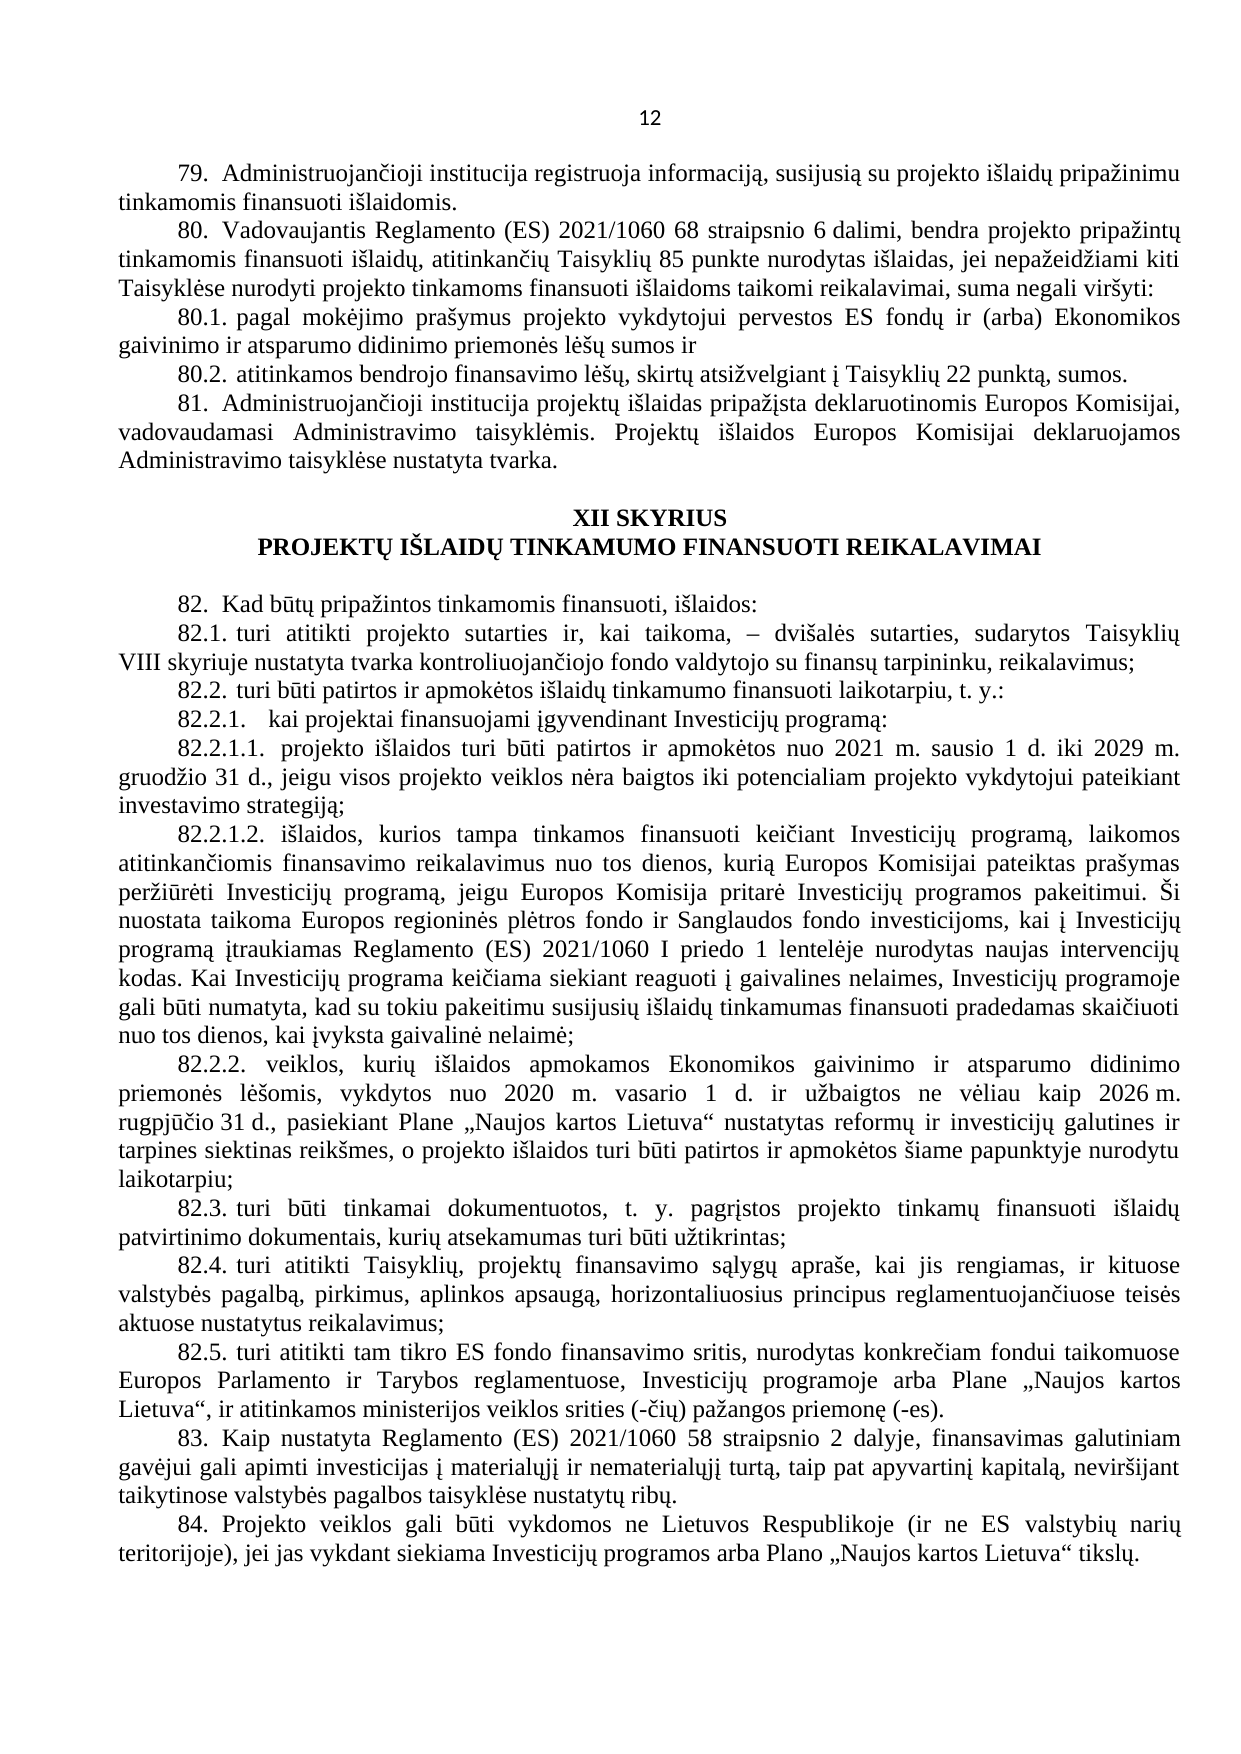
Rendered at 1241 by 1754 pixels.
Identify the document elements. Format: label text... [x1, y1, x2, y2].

text 82.1. turi atitikti projekto sutarties ir, kai taikoma, – dvišalės sutarties, sudarytos Taisyklių VIII skyriuje nustatyta tvarka kontroliuojančiojo fondo valdytojo su finansų tarpininku, reikalavimus; [118, 618, 1181, 675]
text 79. Administruojančioji institucija registruoja informaciją, susijusią su projekto išlaidų pripažinimu tinkamomis finansuoti išlaidomis. [118, 158, 1181, 215]
text 82.2.2. veiklos, kurių išlaidos apmokamos Ekonomikos gaivinimo ir atsparumo didinimo priemonės lėšomis, vykdytos nuo 2020 m. vasario 1 d. ir užbaigtos ne vėliau kaip 2026 m. rugpjūčio 31 d., pasiekiant Plane „Naujos kartos Lietuva“ nustatytas reformų ir investicijų galutines ir tarpines siektinas reikšmes, o projekto išlaidos turi būti patirtos ir apmokėtos šiame papunktyje nurodytu laikotarpiu; [118, 1049, 1181, 1193]
text PROJEKTŲ IŠLAIDŲ TINKAMUMO FINANSUOTI REIKALAVIMAI [118, 532, 1181, 560]
text 81. Administruojančioji institucija projektų išlaidas pripažįsta deklaruotinomis Europos Komisijai, vadovaudamasi Administravimo taisyklėmis. Projektų išlaidos Europos Komisijai deklaruojamos Administravimo taisyklėse nustatyta tvarka. [118, 388, 1181, 474]
text 84. Projekto veiklos gali būti vykdomos ne Lietuvos Respublikoje (ir ne ES valstybių narių teritorijoje), jei jas vykdant siekiama Investicijų programos arba Plano „Naujos kartos Lietuva“ tikslų. [118, 1509, 1181, 1567]
text 83. Kaip nustatyta Reglamento (ES) 2021/1060 58 straipsnio 2 dalyje, finansavimas galutiniam gavėjui gali apimti investicijas į materialųjį ir nematerialųjį turtą, taip pat apyvartinį kapitalą, neviršijant taikytinose valstybės pagalbos taisyklėse nustatytų ribų. [118, 1423, 1181, 1509]
text 82.4. turi atitikti Taisyklių, projektų finansavimo sąlygų apraše, kai jis rengiamas, ir kituose valstybės pagalbą, pirkimus, aplinkos apsaugą, horizontaliuosius principus reglamentuojančiuose teisės aktuose nustatytus reikalavimus; [118, 1250, 1181, 1337]
text 82.2.1.2. išlaidos, kurios tampa tinkamos finansuoti keičiant Investicijų programą, laikomos atitinkančiomis finansavimo reikalavimus nuo tos dienos, kurią Europos Komisijai pateiktas prašymas peržiūrėti Investicijų programą, jeigu Europos Komisija pritarė Investicijų programos pakeitimui. Ši nuostata taikoma Europos regioninės plėtros fondo ir Sanglaudos fondo investicijoms, kai į Investicijų programą įtraukiamas Reglamento (ES) 2021/1060 I priedo 1 lentelėje nurodytas naujas intervencijų kodas. Kai Investicijų programa keičiama siekiant reaguoti į gaivalines nelaimes, Investicijų programoje gali būti numatyta, kad su tokiu pakeitimu susijusių išlaidų tinkamumas finansuoti pradedamas skaičiuoti nuo tos dienos, kai įvyksta gaivalinė nelaimė; [118, 819, 1181, 1049]
text 82.3. turi būti tinkamai dokumentuotos, t. y. pagrįstos projekto tinkamų finansuoti išlaidų patvirtinimo dokumentais, kurių atsekamumas turi būti užtikrintas; [118, 1193, 1181, 1250]
text 82.2. turi būti patirtos ir apmokėtos išlaidų tinkamumo finansuoti laikotarpiu, t. y.: [118, 675, 1181, 704]
text 82.2.1.1. projekto išlaidos turi būti patirtos ir apmokėtos nuo 2021 m. sausio 1 d. iki 2029 m. gruodžio 31 d., jeigu visos projekto veiklos nėra baigtos iki potencialiam projekto vykdytojui pateikiant investavimo strategiją; [118, 733, 1181, 819]
text XII SKYRIUS [118, 503, 1181, 532]
text 80. Vadovaujantis Reglamento (ES) 2021/1060 68 straipsnio 6 dalimi, bendra projekto pripažintų tinkamomis finansuoti išlaidų, atitinkančių Taisyklių 85 punkte nurodytas išlaidas, jei nepažeidžiami kiti Taisyklėse nurodyti projekto tinkamoms finansuoti išlaidoms taikomi reikalavimai, suma negali viršyti: [118, 215, 1181, 302]
text 80.1. pagal mokėjimo prašymus projekto vykdytojui pervestos ES fondų ir (arba) Ekonomikos gaivinimo ir atsparumo didinimo priemonės lėšų sumos ir [118, 302, 1181, 359]
text 80.2. atitinkamos bendrojo finansavimo lėšų, skirtų atsižvelgiant į Taisyklių 22 punktą, sumos. [118, 359, 1181, 388]
text 82.5. turi atitikti tam tikro ES fondo finansavimo sritis, nurodytas konkrečiam fondui taikomuose Europos Parlamento ir Tarybos reglamentuose, Investicijų programoje arba Plane „Naujos kartos Lietuva“, ir atitinkamos ministerijos veiklos srities (-čių) pažangos priemonę (-es). [118, 1337, 1181, 1423]
text 82.2.1. kai projektai finansuojami įgyvendinant Investicijų programą: [118, 704, 1181, 733]
text 82. Kad būtų pripažintos tinkamomis finansuoti, išlaidos: [118, 589, 1181, 618]
